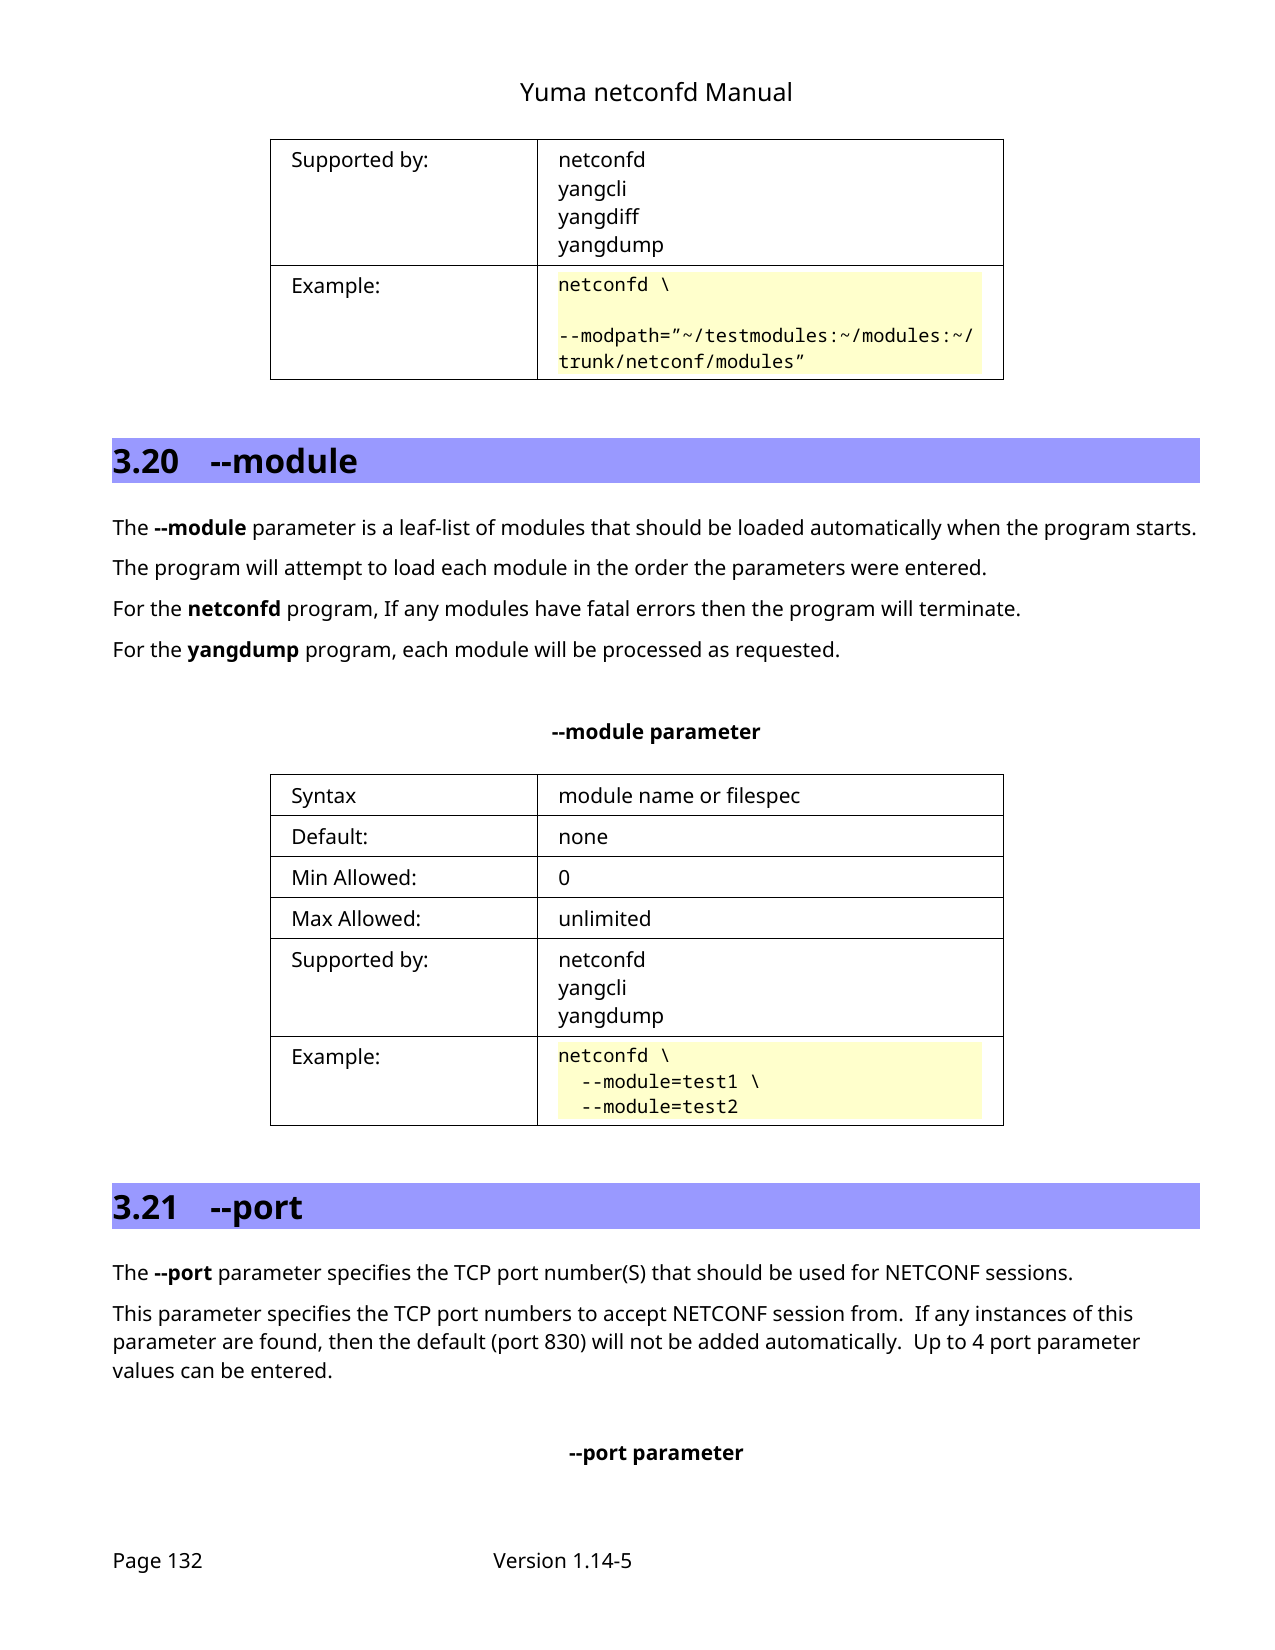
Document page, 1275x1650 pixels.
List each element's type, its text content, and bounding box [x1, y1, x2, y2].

table_cell Supported by: [271, 939, 537, 1036]
table_cell netconfd yangcli yangdump [538, 939, 1003, 1036]
table_cell Supported by: [271, 140, 537, 265]
text For the netconfd program, If any modules have fatal errors then the program will terminate. [112, 594, 1200, 623]
table_cell 0 [538, 857, 1003, 897]
table_cell netconfd \ --modpath=”~/testmodules:~/modules:~/trunk/netconf/modules” [538, 266, 1003, 379]
table_cell none [538, 816, 1003, 856]
table_header module name or filespec [538, 775, 1003, 815]
text For the yangdump program, each module will be processed as requested. [112, 635, 1200, 664]
text This parameter specifies the TCP port numbers to accept NETCONF session from. If any instances of this parameter are found, then the default (port 830) will not be added automatically. Up to 4 port parameter values can be entered. [112, 1299, 1200, 1384]
subtitle --module parameter [127, 717, 1185, 746]
text The program will attempt to load each module in the order the parameters were entered. [112, 553, 1200, 582]
subtitle --port parameter [127, 1438, 1185, 1466]
table_cell netconfd \ --module=test1 \ --module=test2 [538, 1037, 1003, 1125]
subtitle --port [112, 1183, 1200, 1229]
table_cell Example: [271, 1037, 537, 1125]
table_cell Min Allowed: [271, 857, 537, 897]
table_cell unlimited [538, 898, 1003, 938]
table_header Syntax [271, 775, 537, 815]
table_cell Default: [271, 816, 537, 856]
text The --module parameter is a leaf-list of modules that should be loaded automatically when the program starts. [112, 513, 1200, 541]
table_cell netconfd yangcli yangdiff yangdump [538, 140, 1003, 265]
text The --port parameter specifies the TCP port number(S) that should be used for NETCONF sessions. [112, 1258, 1200, 1286]
table_cell Max Allowed: [271, 898, 537, 938]
subtitle --module [112, 438, 1200, 483]
table_cell Example: [271, 266, 537, 379]
